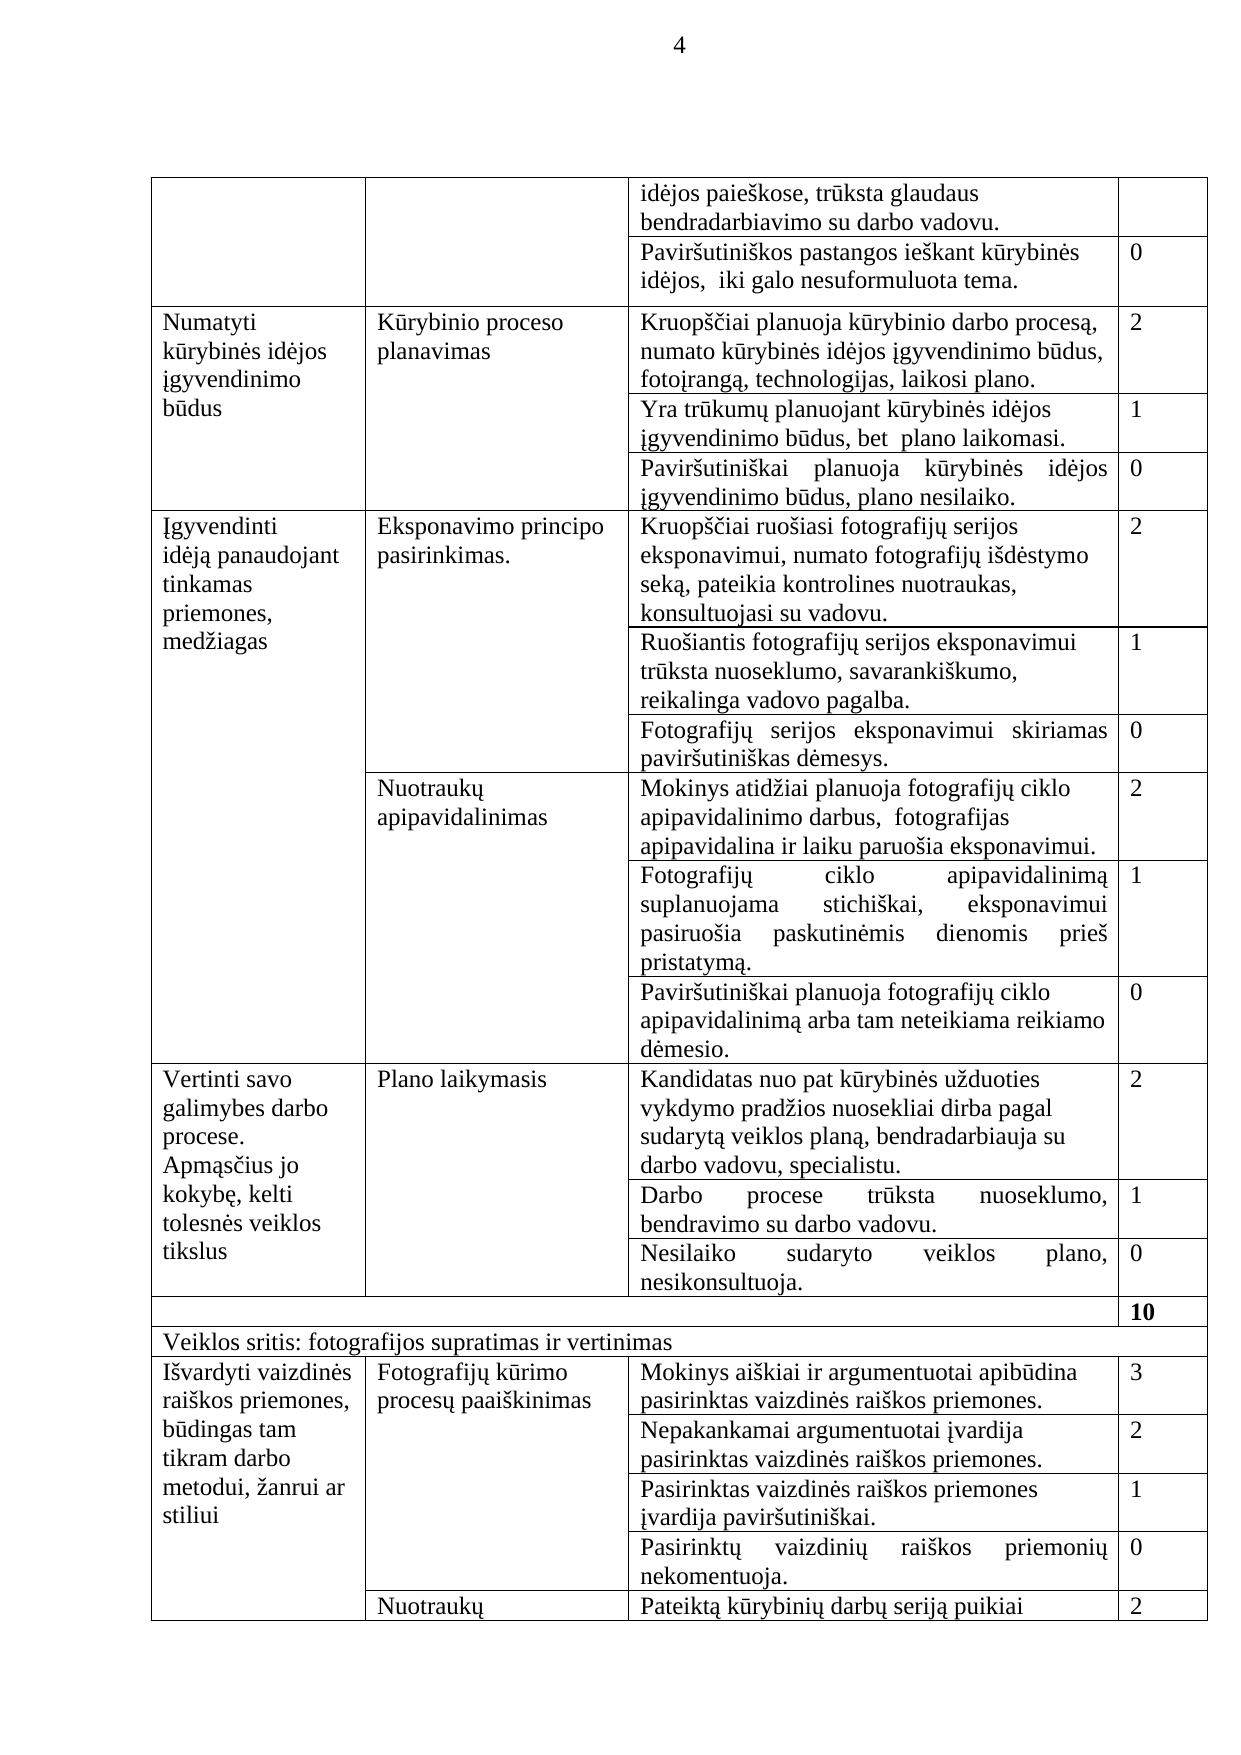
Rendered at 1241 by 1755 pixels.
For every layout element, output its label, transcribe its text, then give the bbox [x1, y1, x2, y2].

table_cell Plano laikymasis [366, 1064, 628, 1296]
table_cell 2 [1119, 1415, 1207, 1473]
table_cell Kūrybinio proceso planavimas [366, 307, 628, 510]
table_cell 10 [1119, 1297, 1207, 1326]
table_cell 1 [1119, 1474, 1207, 1531]
table_cell Kruopščiai ruošiasi fotografijų serijos eksponavimui, numato fotografijų išdėstymo seką, pateikia kontrolines nuotraukas, konsultuojasi su vadovu. [629, 511, 1118, 626]
table_cell Paviršutiniškos pastangos ieškant kūrybinės idėjos, iki galo nesuformuluota tema. [629, 237, 1118, 306]
table_cell Nesilaiko sudaryto veiklos plano, nesikonsultuoja. [629, 1239, 1118, 1296]
table_cell Išvardyti vaizdinės raiškos priemones, būdingas tam tikram darbo metodui, žanrui ar stiliui [152, 1357, 365, 1619]
table_cell Yra trūkumų planuojant kūrybinės idėjos įgyvendinimo būdus, bet plano laikomasi. [629, 394, 1118, 452]
table_cell [1119, 178, 1207, 236]
table_cell Įgyvendinti idėją panaudojant tinkamas priemones, medžiagas [152, 511, 365, 1063]
table_cell 2 [1119, 511, 1207, 626]
table_cell Paviršutiniškai planuoja kūrybinės idėjos įgyvendinimo būdus, plano nesilaiko. [629, 453, 1118, 510]
table_cell 1 [1119, 861, 1207, 976]
table_cell 1 [1119, 1180, 1207, 1237]
table_cell Fotografijų ciklo apipavidalinimą suplanuojama stichiškai, eksponavimui pasiruošia paskutinėmis dienomis prieš pristatymą. [629, 861, 1118, 976]
table_cell 2 [1119, 307, 1207, 393]
table_cell Darbo procese trūksta nuoseklumo, bendravimo su darbo vadovu. [629, 1180, 1118, 1237]
table_cell Nepakankamai argumentuotai įvardija pasirinktas vaizdinės raiškos priemones. [629, 1415, 1118, 1473]
table_cell Eksponavimo principo pasirinkimas. [366, 511, 628, 772]
table_cell 0 [1119, 453, 1207, 510]
table_cell Nuotraukų apipavidalinimas [366, 773, 628, 1063]
table_cell Fotografijų serijos eksponavimui skiriamas paviršutiniškas dėmesys. [629, 715, 1118, 772]
table_cell 0 [1119, 237, 1207, 306]
table_cell [152, 178, 365, 306]
table_cell Kandidatas nuo pat kūrybinės užduoties vykdymo pradžios nuosekliai dirba pagal sudarytą veiklos planą, bendradarbiauja su darbo vadovu, specialistu. [629, 1064, 1118, 1179]
table_cell 3 [1119, 1357, 1207, 1414]
table_cell [152, 1297, 1118, 1326]
table_cell 0 [1119, 1532, 1207, 1590]
table_cell Mokinys atidžiai planuoja fotografijų ciklo apipavidalinimo darbus, fotografijas apipavidalina ir laiku paruošia eksponavimui. [629, 773, 1118, 859]
table_cell 1 [1119, 628, 1207, 714]
table_cell 0 [1119, 1239, 1207, 1296]
table_cell 1 [1119, 394, 1207, 452]
table_cell idėjos paieškose, trūksta glaudaus bendradarbiavimo su darbo vadovu. [629, 178, 1118, 236]
table_cell Pasirinktas vaizdinės raiškos priemones įvardija paviršutiniškai. [629, 1474, 1118, 1531]
table_cell Paviršutiniškai planuoja fotografijų ciklo apipavidalinimą arba tam neteikiama reikiamo dėmesio. [629, 977, 1118, 1063]
table_cell 0 [1119, 715, 1207, 772]
table_cell 0 [1119, 977, 1207, 1063]
table_cell Pasirinktų vaizdinių raiškos priemonių nekomentuoja. [629, 1532, 1118, 1590]
table_cell Numatyti kūrybinės idėjos įgyvendinimo būdus [152, 307, 365, 510]
table_cell Nuotraukų [366, 1591, 628, 1619]
table_cell 2 [1119, 1064, 1207, 1179]
table_cell Ruošiantis fotografijų serijos eksponavimui trūksta nuoseklumo, savarankiškumo, reikalinga vadovo pagalba. [629, 628, 1118, 714]
table_cell Pateiktą kūrybinių darbų seriją puikiai [629, 1591, 1118, 1619]
table_cell [366, 178, 628, 306]
table_cell Fotografijų kūrimo procesų paaiškinimas [366, 1357, 628, 1590]
table_cell Veiklos sritis: fotografijos supratimas ir vertinimas [152, 1327, 1207, 1356]
table_cell Kruopščiai planuoja kūrybinio darbo procesą, numato kūrybinės idėjos įgyvendinimo būdus, fotoįrangą, technologijas, laikosi plano. [629, 307, 1118, 393]
table_cell Mokinys aiškiai ir argumentuotai apibūdina pasirinktas vaizdinės raiškos priemones. [629, 1357, 1118, 1414]
table_cell Vertinti savo galimybes darbo procese. Apmąsčius jo kokybę, kelti tolesnės veiklos tikslus [152, 1064, 365, 1296]
table_cell 2 [1119, 1591, 1207, 1619]
table_cell 2 [1119, 773, 1207, 859]
